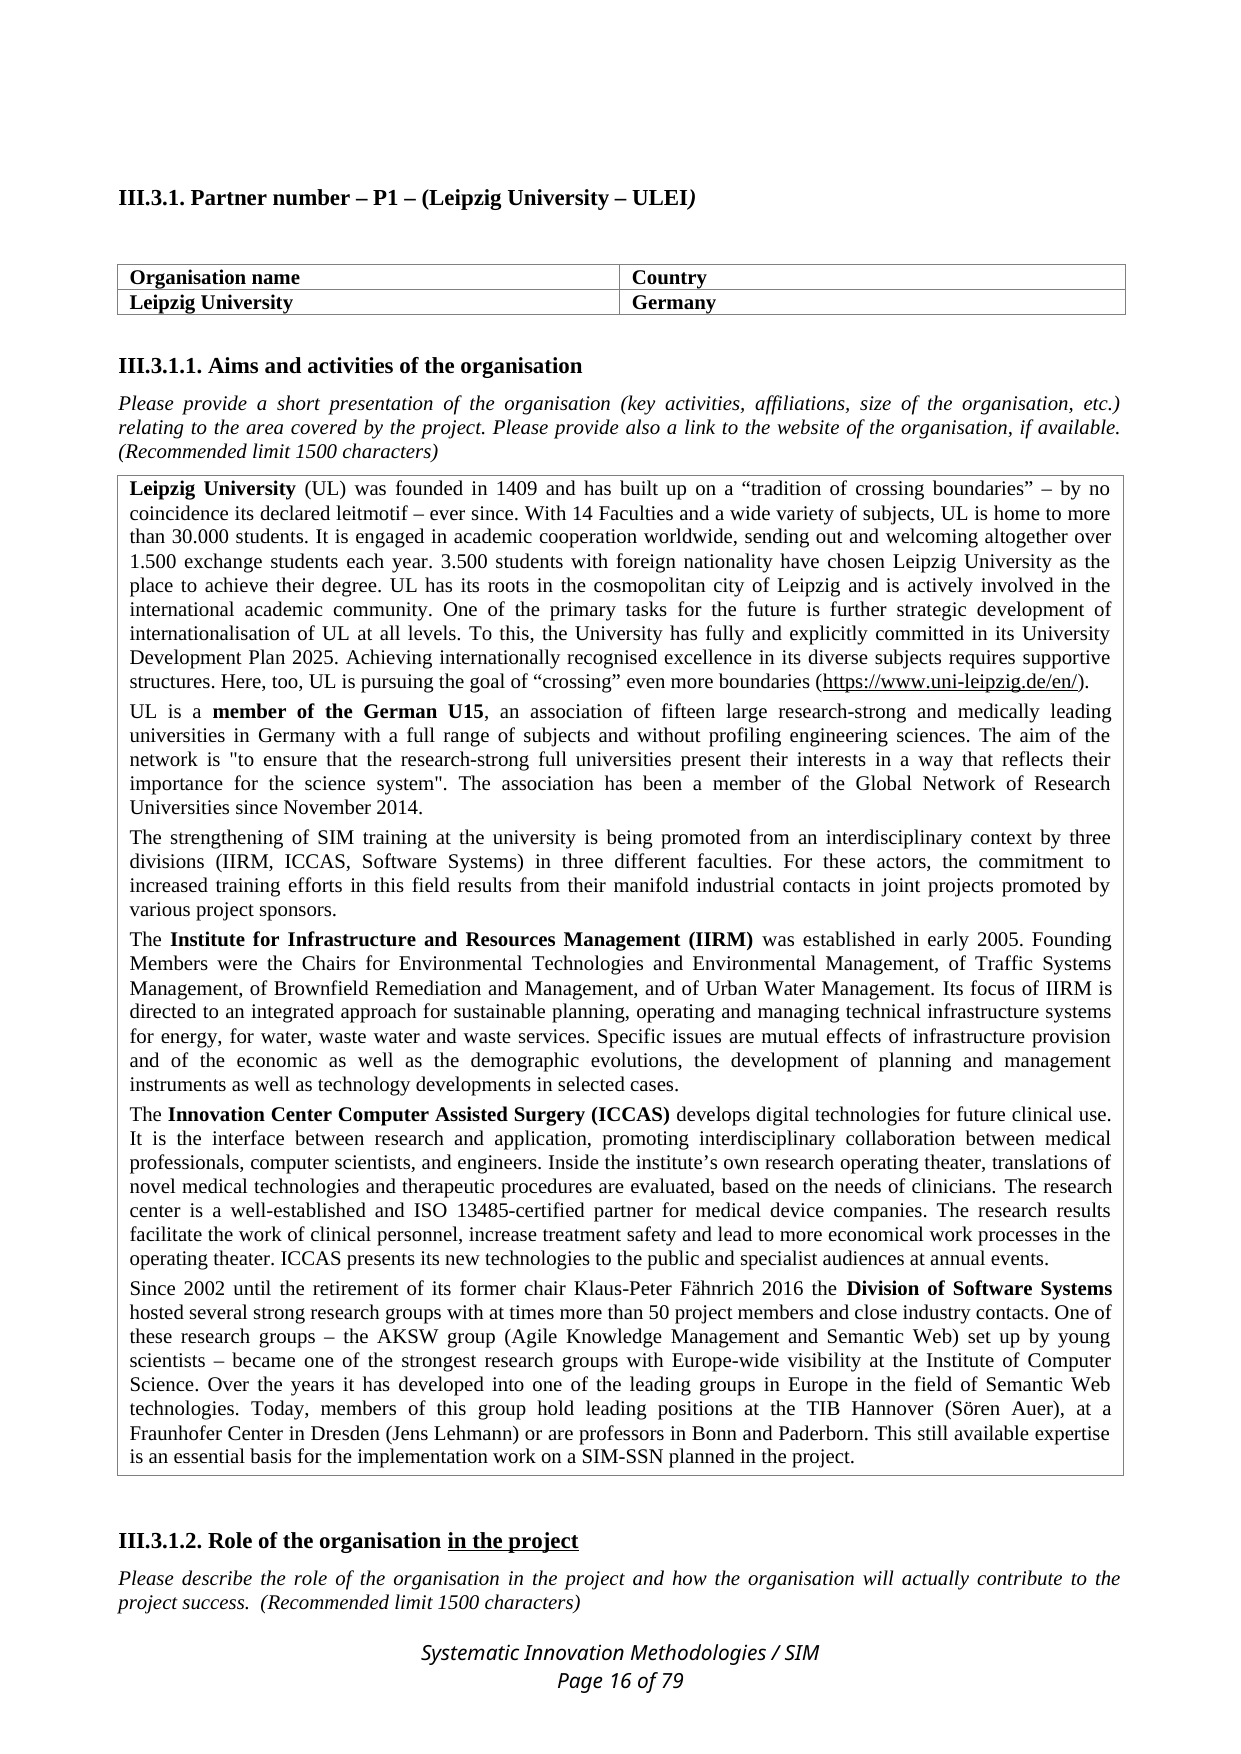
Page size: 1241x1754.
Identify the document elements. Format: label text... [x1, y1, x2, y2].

text Please provide a short presentation of the organisation (key activities, affiliations, size of the organisation, etc.) relating to the area covered by the project. Please provide also a link to the website of the organisation, if available. (Recommended limit 1500 characters) [118, 391, 1122, 463]
text III.3.1.2. Role of the organisation in the project [118, 1527, 1122, 1553]
subtitle III.3.1. Partner number – P1 – (Leipzig University – ULEI) [118, 184, 1122, 211]
text III.3.1.1. Aims and activities of the organisation [118, 352, 1122, 378]
table_cell Germany [620, 290, 1125, 314]
table_header Leipzig University (UL) was founded in 1409 and has built up on a “tradition of crossing boundaries” – by no coincidence its declared leitmotif – ever since. With 14 Faculties and a wide variety of subjects, UL is home to more than 30.000 students. It is engaged in academic cooperation worldwide, sending out and welcoming altogether over 1.500 exchange students each year. 3.500 students with foreign nationality have chosen Leipzig University as the place to achieve their degree. UL has its roots in the cosmopolitan city of Leipzig and is actively involved in the international academic community. One of the primary tasks for the future is further strategic development of internationalisation of UL at all levels. To this, the University has fully and explicitly committed in its University Development Plan 2025. Achieving internationally recognised excellence in its diverse subjects requires supportive structures. Here, too, UL is pursuing the goal of “crossing” even more boundaries (https://www.uni-leipzig.de/en/). UL is a member of the German U15, an association of fifteen large research-strong and medically leading universities in Germany with a full range of subjects and without profiling engineering sciences. The aim of the network is "to ensure that the research-strong full universities present their interests in a way that reflects their importance for the science system". The association has been a member of the Global Network of Research Universities since November 2014. The strengthening of SIM training at the university is being promoted from an interdisciplinary context by three divisions (IIRM, ICCAS, Software Systems) in three different faculties. For these actors, the commitment to increased training efforts in this field results from their manifold industrial contacts in joint projects promoted by various project sponsors. The Institute for Infrastructure and Resources Management (IIRM) was established in early 2005. Founding Members were the Chairs for Environmental Technologies and Environmental Management, of Traffic Systems Management, of Brownfield Remediation and Management, and of Urban Water Management. Its focus of IIRM is directed to an integrated approach for sustainable planning, operating and managing technical infrastructure systems for energy, for water, waste water and waste services. Specific issues are mutual effects of infrastructure provision and of the economic as well as the demographic evolutions, the development of planning and management instruments as well as technology developments in selected cases. The Innovation Center Computer Assisted Surgery (ICCAS) develops digital technologies for future clinical use. It is the interface between research and application, promoting interdisciplinary collaboration between medical professionals, computer scientists, and engineers. Inside the institute’s own research operating theater, translations of novel medical technologies and therapeutic procedures are evaluated, based on the needs of clinicians. The research center is a well-established and ISO 13485-certified partner for medical device companies. The research results facilitate the work of clinical personnel, increase treatment safety and lead to more economical work processes in the operating theater. ICCAS presents its new technologies to the public and specialist audiences at annual events. Since 2002 until the retirement of its former chair Klaus-Peter Fähnrich 2016 the Division of Software Systems hosted several strong research groups with at times more than 50 project members and close industry contacts. One of these research groups – the AKSW group (Agile Knowledge Management and Semantic Web) set up by young scientists – became one of the strongest research groups with Europe-wide visibility at the Institute of Computer Science. Over the years it has developed into one of the leading groups in Europe in the field of Semantic Web technologies. Today, members of this group hold leading positions at the TIB Hannover (Sören Auer), at a Fraunhofer Center in Dresden (Jens Lehmann) or are professors in Bonn and Paderborn. This still available expertise is an essential basis for the implementation work on a SIM-SSN planned in the project. [118, 476, 1123, 1474]
table_header Organisation name [118, 265, 619, 289]
table_cell Leipzig University [118, 290, 619, 314]
table_header Country [620, 265, 1125, 289]
text Please describe the role of the organisation in the project and how the organisation will actually contribute to the project success. (Recommended limit 1500 characters) [118, 1566, 1122, 1614]
